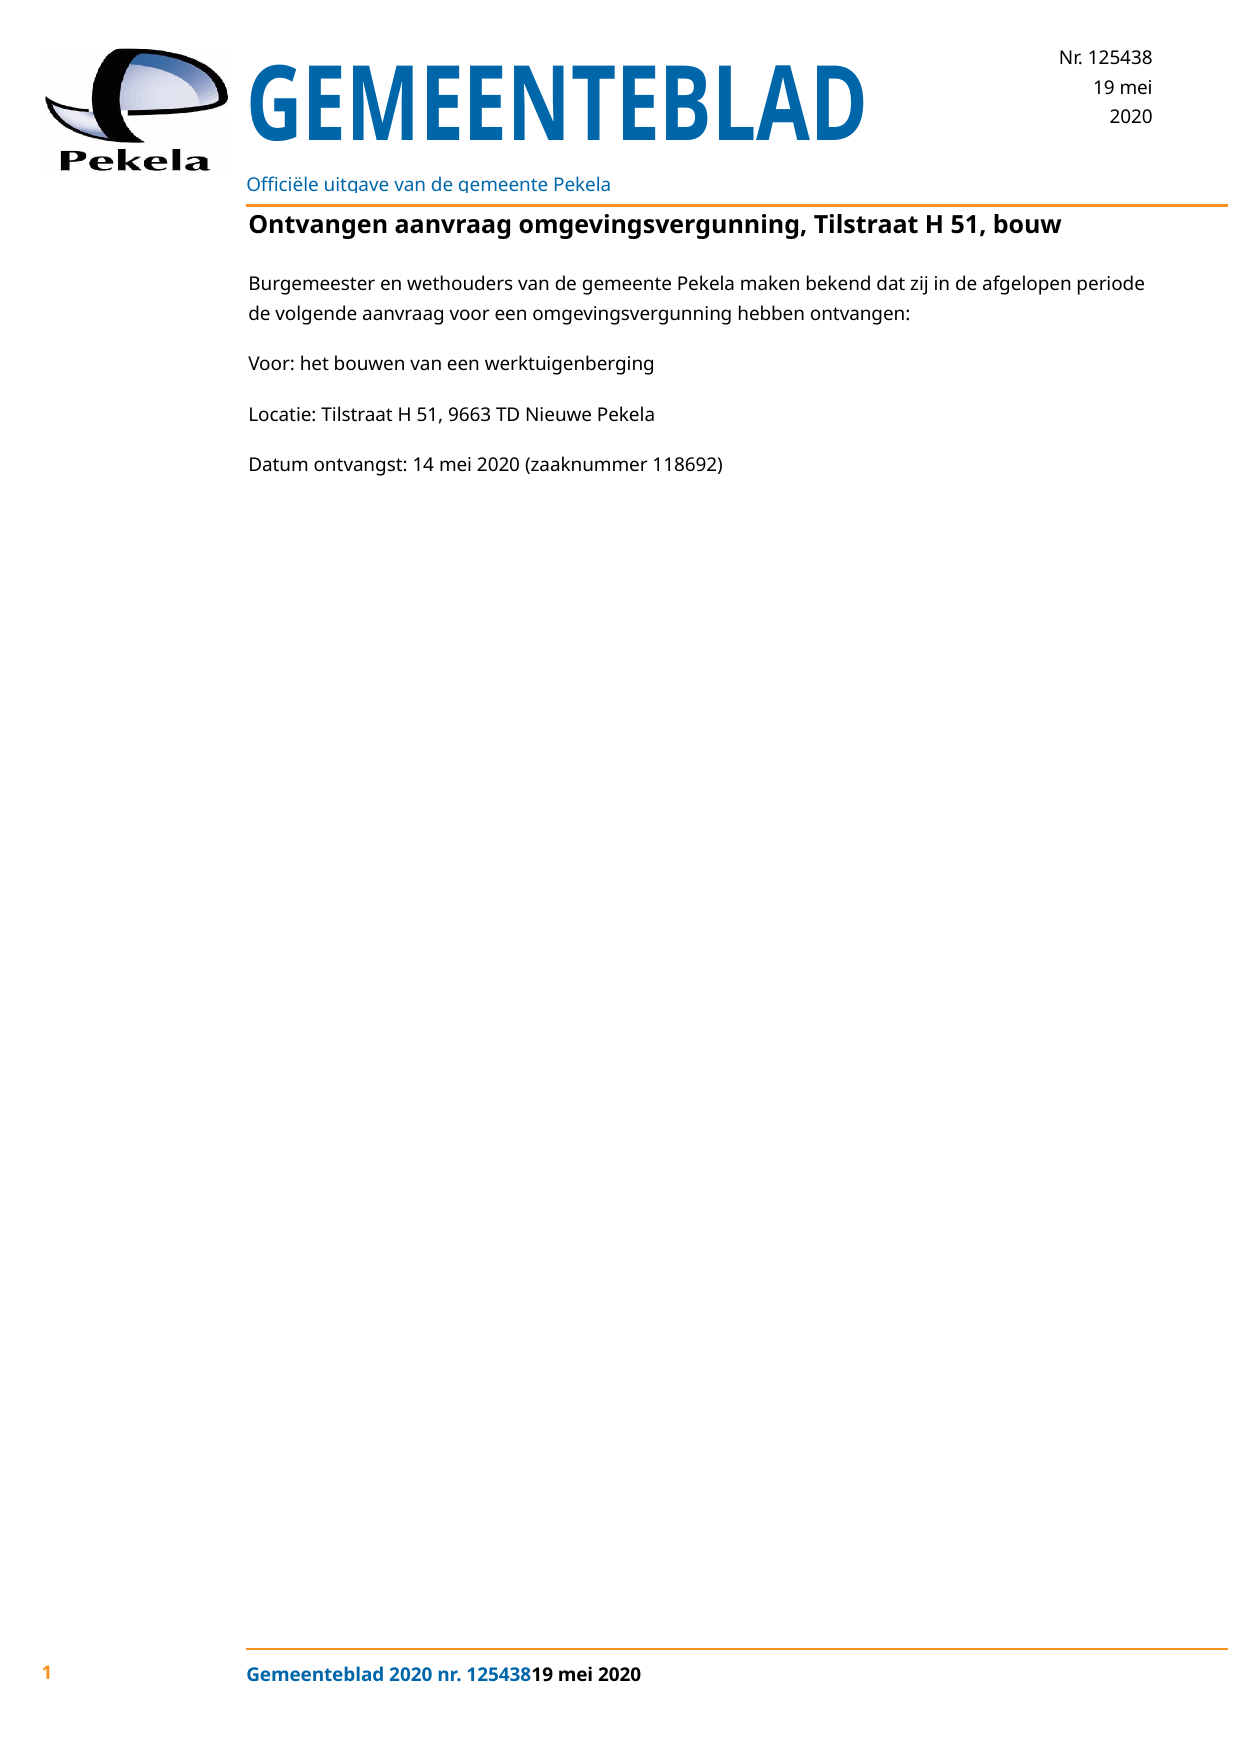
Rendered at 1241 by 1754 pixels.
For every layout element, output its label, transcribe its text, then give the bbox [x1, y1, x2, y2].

text Locatie: Tilstraat H 51, 9663 TD Nieuwe Pekela [248, 401, 1152, 426]
picture [41, 47, 231, 172]
text Ontvangen aanvraag omgevingsvergunning, Tilstraat H 51, bouw [248, 207, 1152, 241]
text Datum ontvangst: 14 mei 2020 (zaaknummer 118692) [248, 451, 1152, 477]
text Burgemeester en wethouders van de gemeente Pekela maken bekend dat zij in de afgelopen periode de volgende aanvraag voor een omgevingsvergunning hebben ontvangen: [248, 270, 1152, 326]
text Voor: het bouwen van een werktuigenberging [248, 350, 1152, 376]
